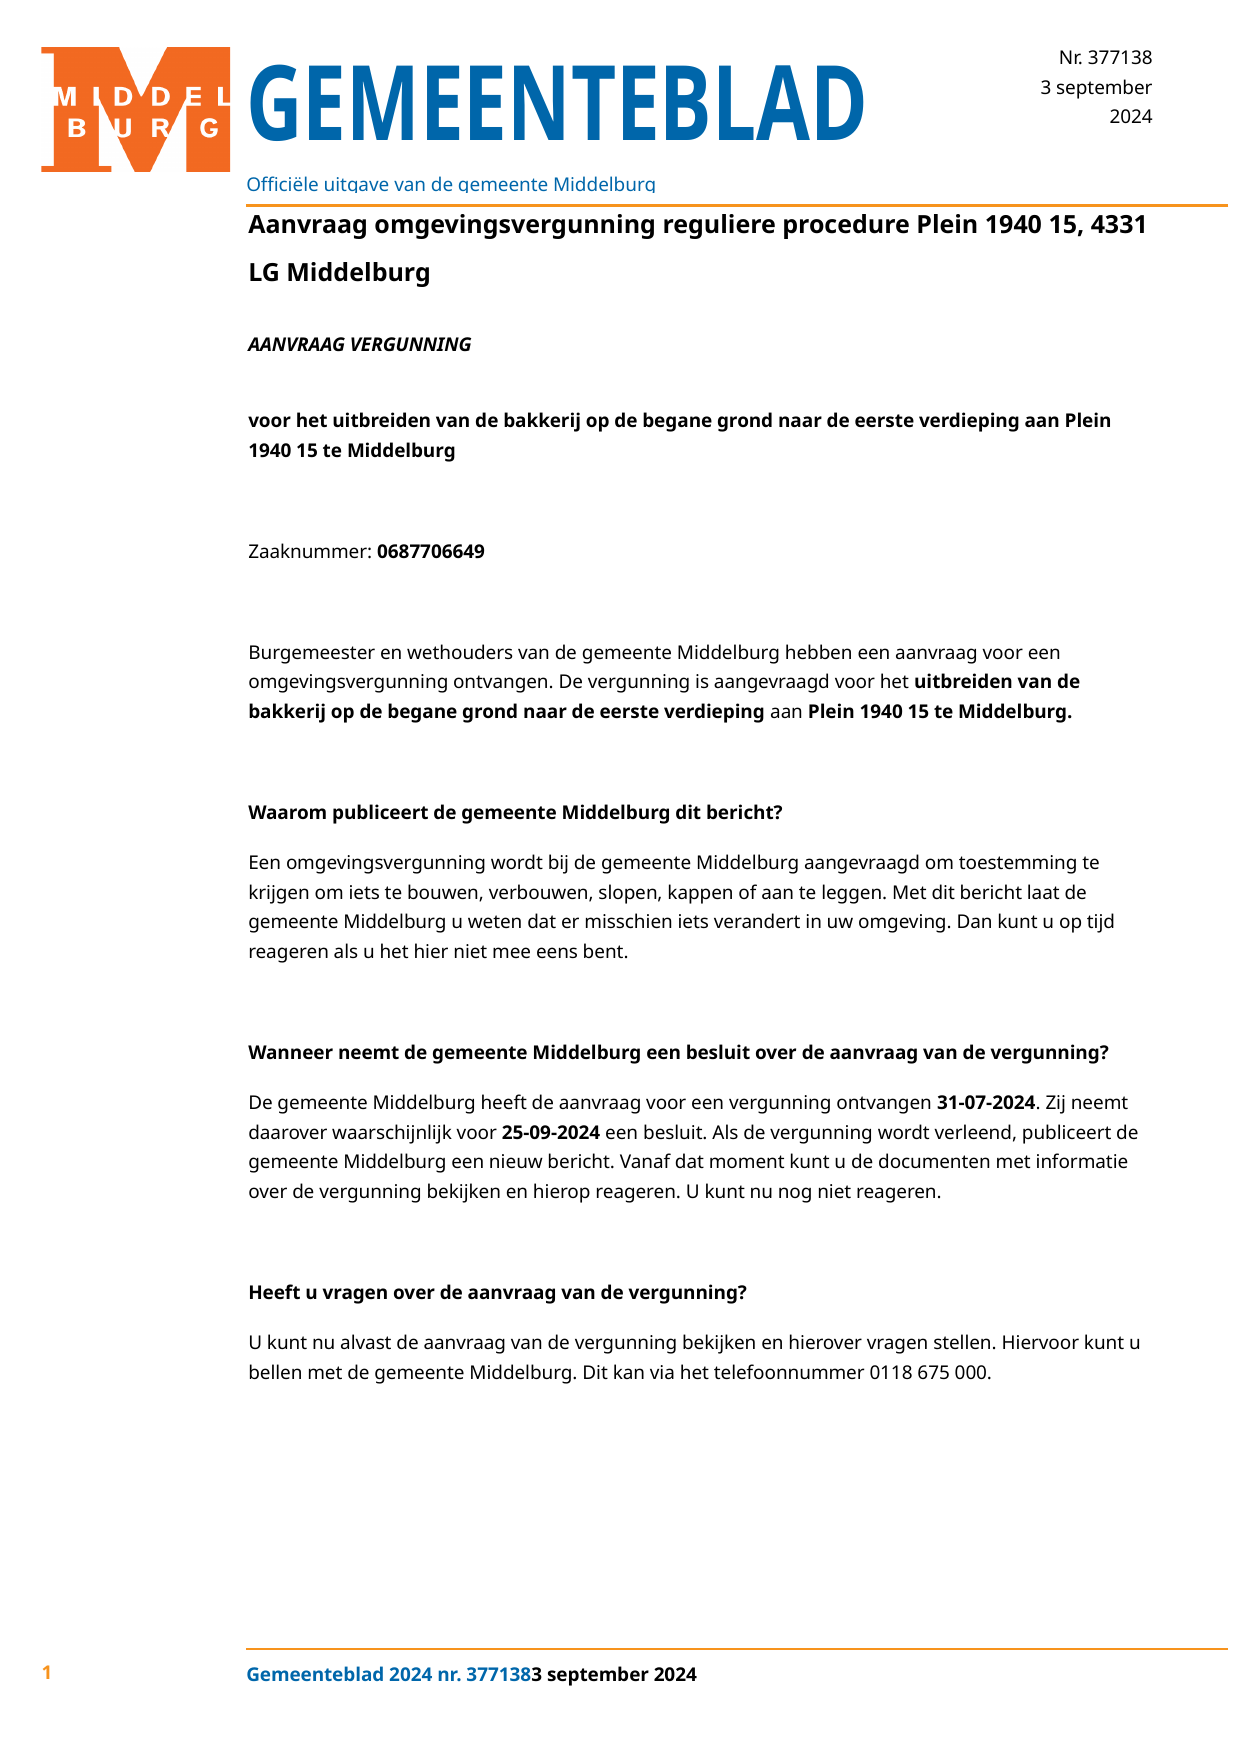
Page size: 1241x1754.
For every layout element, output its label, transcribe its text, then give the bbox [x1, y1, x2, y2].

text AANVRAAG VERGUNNING [248, 331, 1152, 357]
picture [41, 47, 231, 172]
text voor het uitbreiden van de bakkerij op de begane grond naar de eerste verdieping aan Plein 1940 15 te Middelburg [248, 408, 1152, 463]
text Burgemeester en wethouders van de gemeente Middelburg hebben een aanvraag voor een omgevingsvergunning ontvangen. De vergunning is aangevraagd voor het uitbreiden van de bakkerij op de begane grond naar de eerste verdieping aan Plein 1940 15 te Middelburg. [248, 639, 1152, 724]
text Een omgevingsvergunning wordt bij de gemeente Middelburg aangevraagd om toestemming te krijgen om iets te bouwen, verbouwen, slopen, kappen of aan te leggen. Met dit bericht laat de gemeente Middelburg u weten dat er misschien iets verandert in uw omgeving. Dan kunt u op tijd reageren als u het hier niet mee eens bent. [248, 849, 1152, 964]
text Heeft u vragen over de aanvraag van de vergunning? [248, 1279, 1152, 1304]
text Waarom publiceert de gemeente Middelburg dit bericht? [248, 799, 1152, 824]
text Wanneer neemt de gemeente Middelburg een besluit over de aanvraag van de vergunning? [248, 1039, 1152, 1064]
text Zaaknummer: 0687706649 [248, 538, 1152, 564]
text U kunt nu alvast de aanvraag van de vergunning bekijken en hierover vragen stellen. Hiervoor kunt u bellen met de gemeente Middelburg. Dit kan via het telefoonnummer 0118 675 000. [248, 1329, 1152, 1384]
text Aanvraag omgevingsvergunning reguliere procedure Plein 1940 15, 4331 LG Middelburg [248, 207, 1152, 288]
text De gemeente Middelburg heeft de aanvraag voor een vergunning ontvangen 31-07-2024. Zij neemt daarover waarschijnlijk voor 25-09-2024 een besluit. Als de vergunning wordt verleend, publiceert de gemeente Middelburg een nieuw bericht. Vanaf dat moment kunt u de documenten met informatie over de vergunning bekijken en hierop reageren. U kunt nu nog niet reageren. [248, 1089, 1152, 1204]
